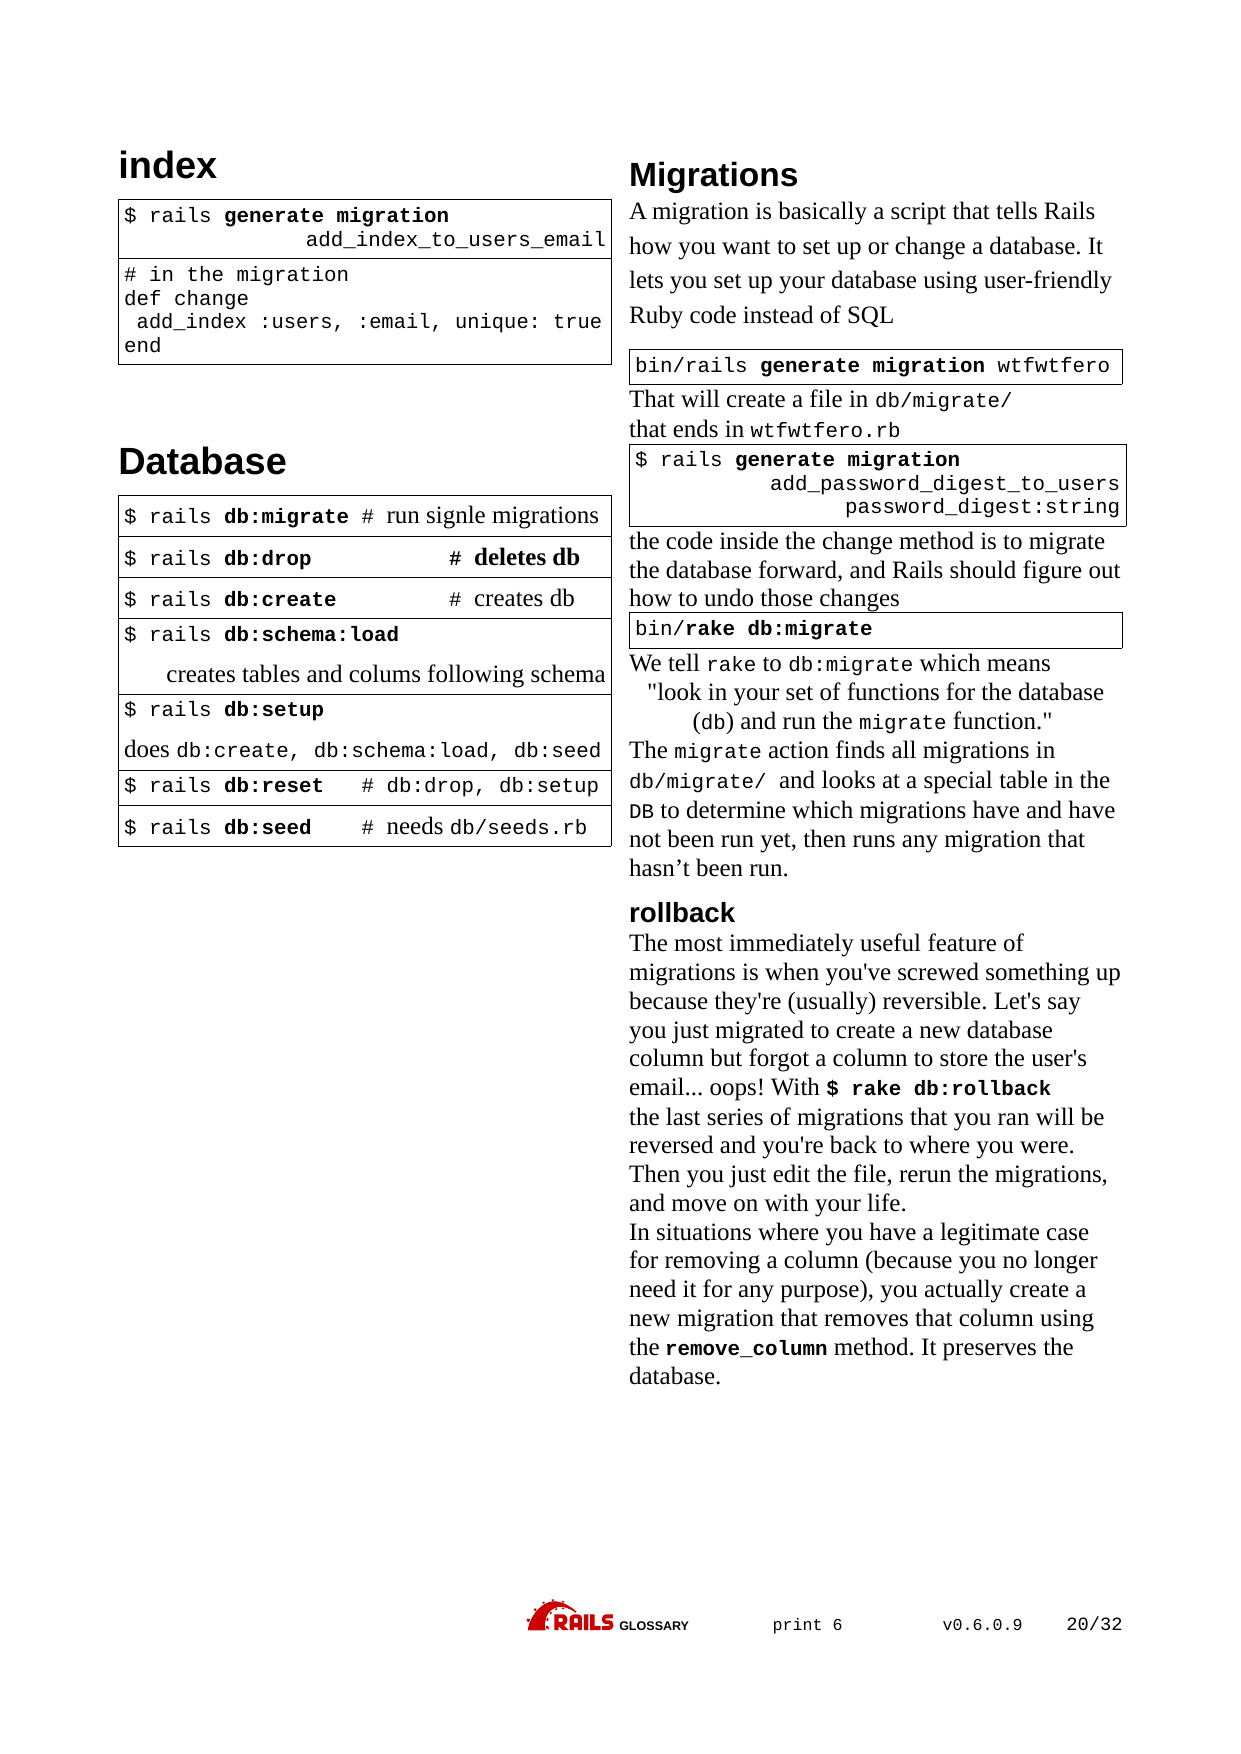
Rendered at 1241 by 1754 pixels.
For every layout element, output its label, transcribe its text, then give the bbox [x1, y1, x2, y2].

table_header $ rails generate migration add_password_digest_to_users password_digest:string [630, 445, 1126, 526]
table_header $ rails db:migrate # run signle migrations [119, 496, 611, 536]
table_cell $ rails db:setup [119, 695, 611, 729]
table_cell $ rails db:drop # deletes db [119, 537, 611, 577]
subtitle Database [118, 438, 611, 482]
subtitle Migrations [629, 155, 1122, 193]
table_header $ rails db:seed # needs db/seeds.rb [119, 806, 611, 846]
text the code inside the change method is to migrate the database forward, and Rails should figure out how to undo those changes [629, 527, 1122, 612]
text the last series of migrations that you ran will be reversed and you're back to where you were. Then you just edit the file, rerun the migrations, and move on with your life. [629, 1102, 1122, 1217]
table_header bin/rails generate migration wtfwtfero [630, 350, 1122, 384]
text that ends in wtfwtfero.rb [629, 414, 1122, 443]
table_cell $ rails db:create # creates db [119, 578, 611, 618]
table_cell creates tables and colums following schema [119, 653, 611, 693]
table_header bin/rake db:migrate [630, 613, 1122, 647]
text We tell rake to db:migrate which means [629, 649, 1122, 677]
subtitle rollback [629, 897, 1122, 928]
text That will create a file in db/migrate/ [629, 385, 1122, 414]
subtitle index [118, 143, 611, 187]
table_cell # in the migration def change add_index :users, :email, unique: true end [119, 259, 611, 364]
text The migrate action finds all migrations in db/migrate/ and looks at a special table in the DB to determine which migrations have and have not been run yet, then runs any migration that hasn’t been run. [629, 736, 1122, 882]
table_cell does db:create, db:schema:load, db:seed [119, 729, 611, 770]
text In situations where you have a legitimate case for removing a column (because you no longer need it for any purpose), you actually create a new migration that removes that column using the remove_column method. It preserves the database. [629, 1217, 1122, 1390]
text A migration is basically a script that tells Rails how you want to set up or change a database. It lets you set up your database using user-friendly Ruby code instead of SQL [629, 196, 1122, 329]
table_cell $ rails db:schema:load [119, 619, 611, 653]
table_header $ rails generate migration add_index_to_users_email [119, 200, 611, 258]
text The most immediately useful feature of migrations is when you've screwed something up because they're (usually) reversible. Let's say you just migrated to create a new database column but forgot a column to store the user's email... oops! With $ rake db:rollback [629, 928, 1122, 1102]
table_cell $ rails db:reset # db:drop, db:setup [119, 771, 611, 805]
text "look in your set of functions for the database (db) and run the migrate function." [629, 677, 1122, 736]
